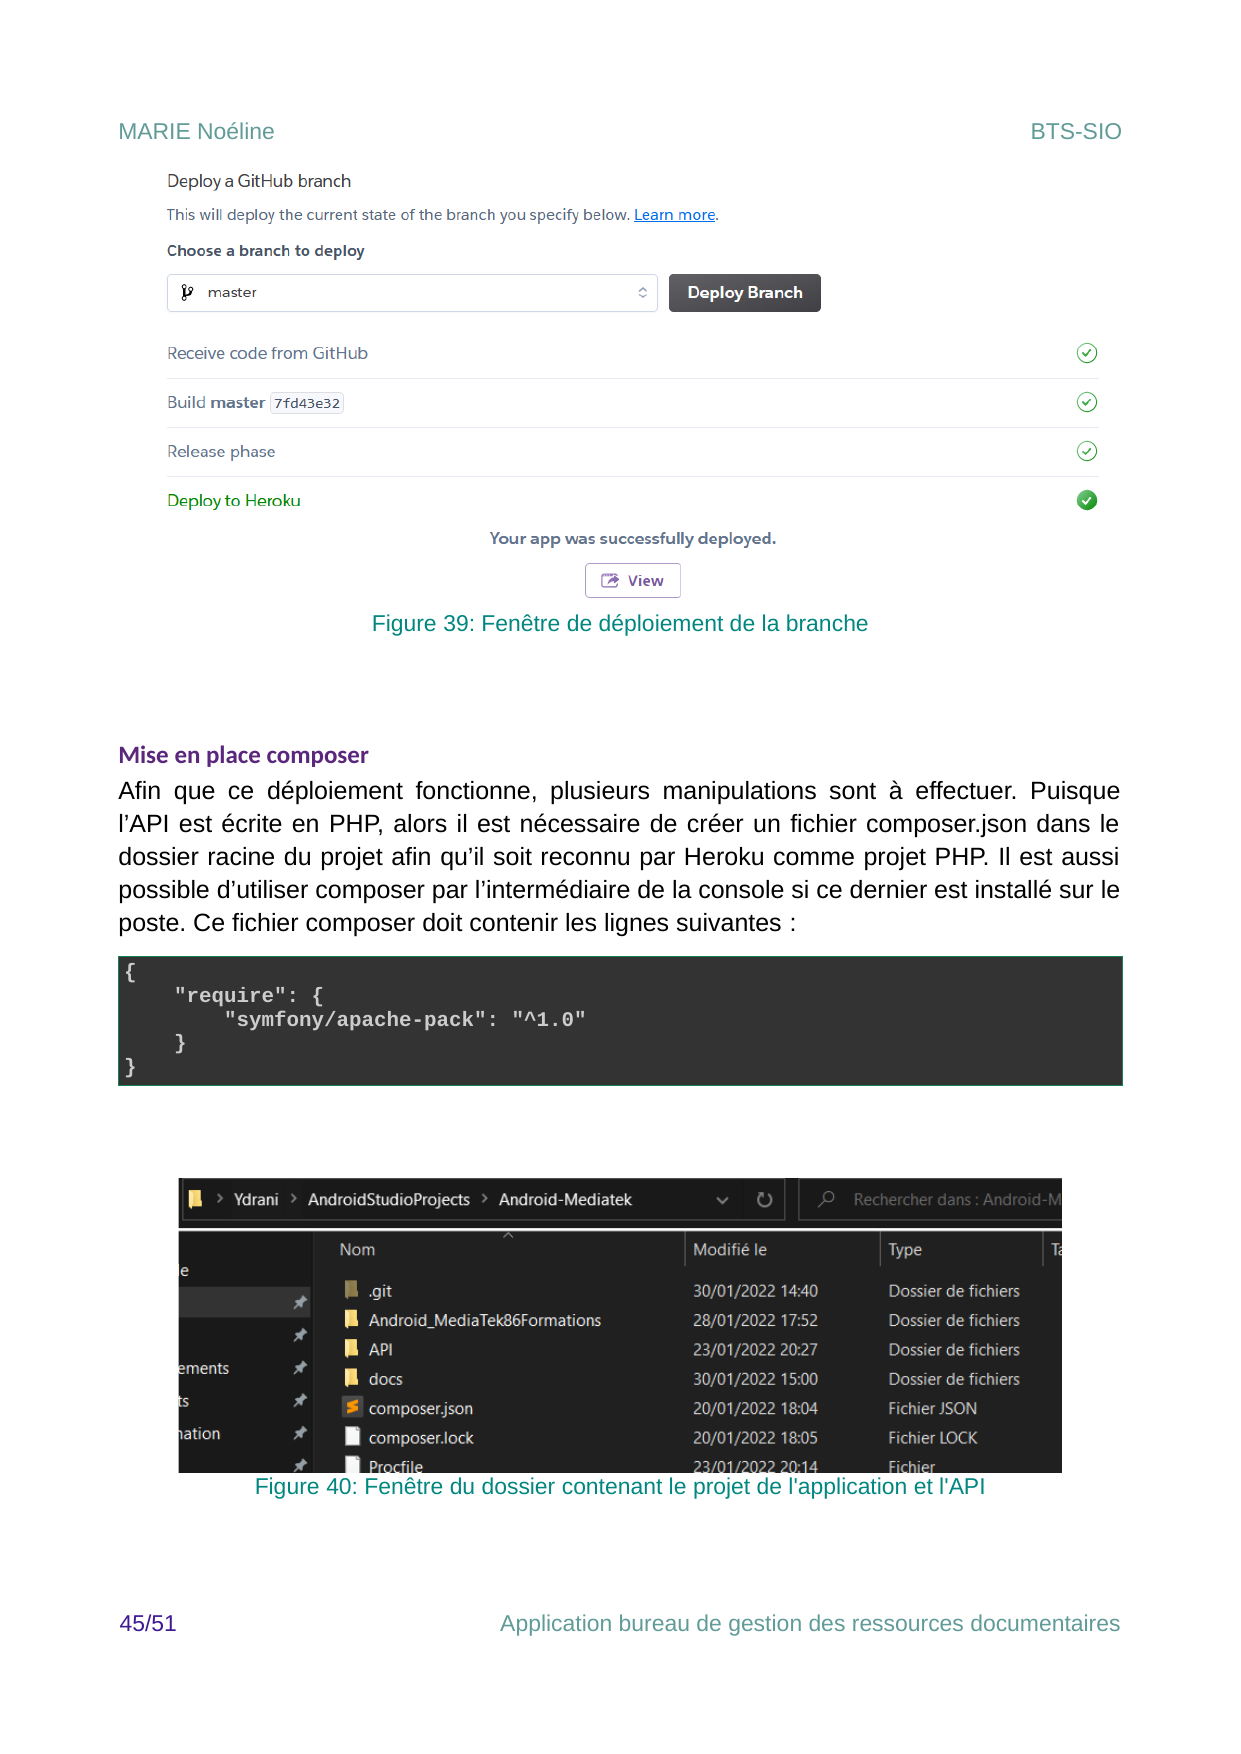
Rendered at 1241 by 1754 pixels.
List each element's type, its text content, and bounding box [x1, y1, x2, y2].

table_header { "require": { "symfony/apache-pack": "^1.0" } } [119, 957, 1122, 1085]
text Figure 39: Fenêtre de déploiement de la branche [118, 610, 1122, 636]
text Afin que ce déploiement fonctionne, plusieurs manipulations sont à effectuer. Puisque l’API est écrite en PHP, alors il est nécessaire de créer un fichier composer.json dans le dossier racine du projet afin qu’il soit reconnu par Heroku comme projet PHP. Il est aussi possible d’utiliser composer par l’intermédiaire de la console si ce dernier est installé sur le poste. Ce fichier composer doit contenir les lignes suivantes : [118, 776, 1122, 937]
subtitle Mise en place composer [118, 739, 1122, 770]
picture [118, 173, 1123, 610]
text Figure 40: Fenêtre du dossier contenant le projet de l'application et l'API [118, 1473, 1122, 1499]
picture [178, 1178, 1062, 1473]
